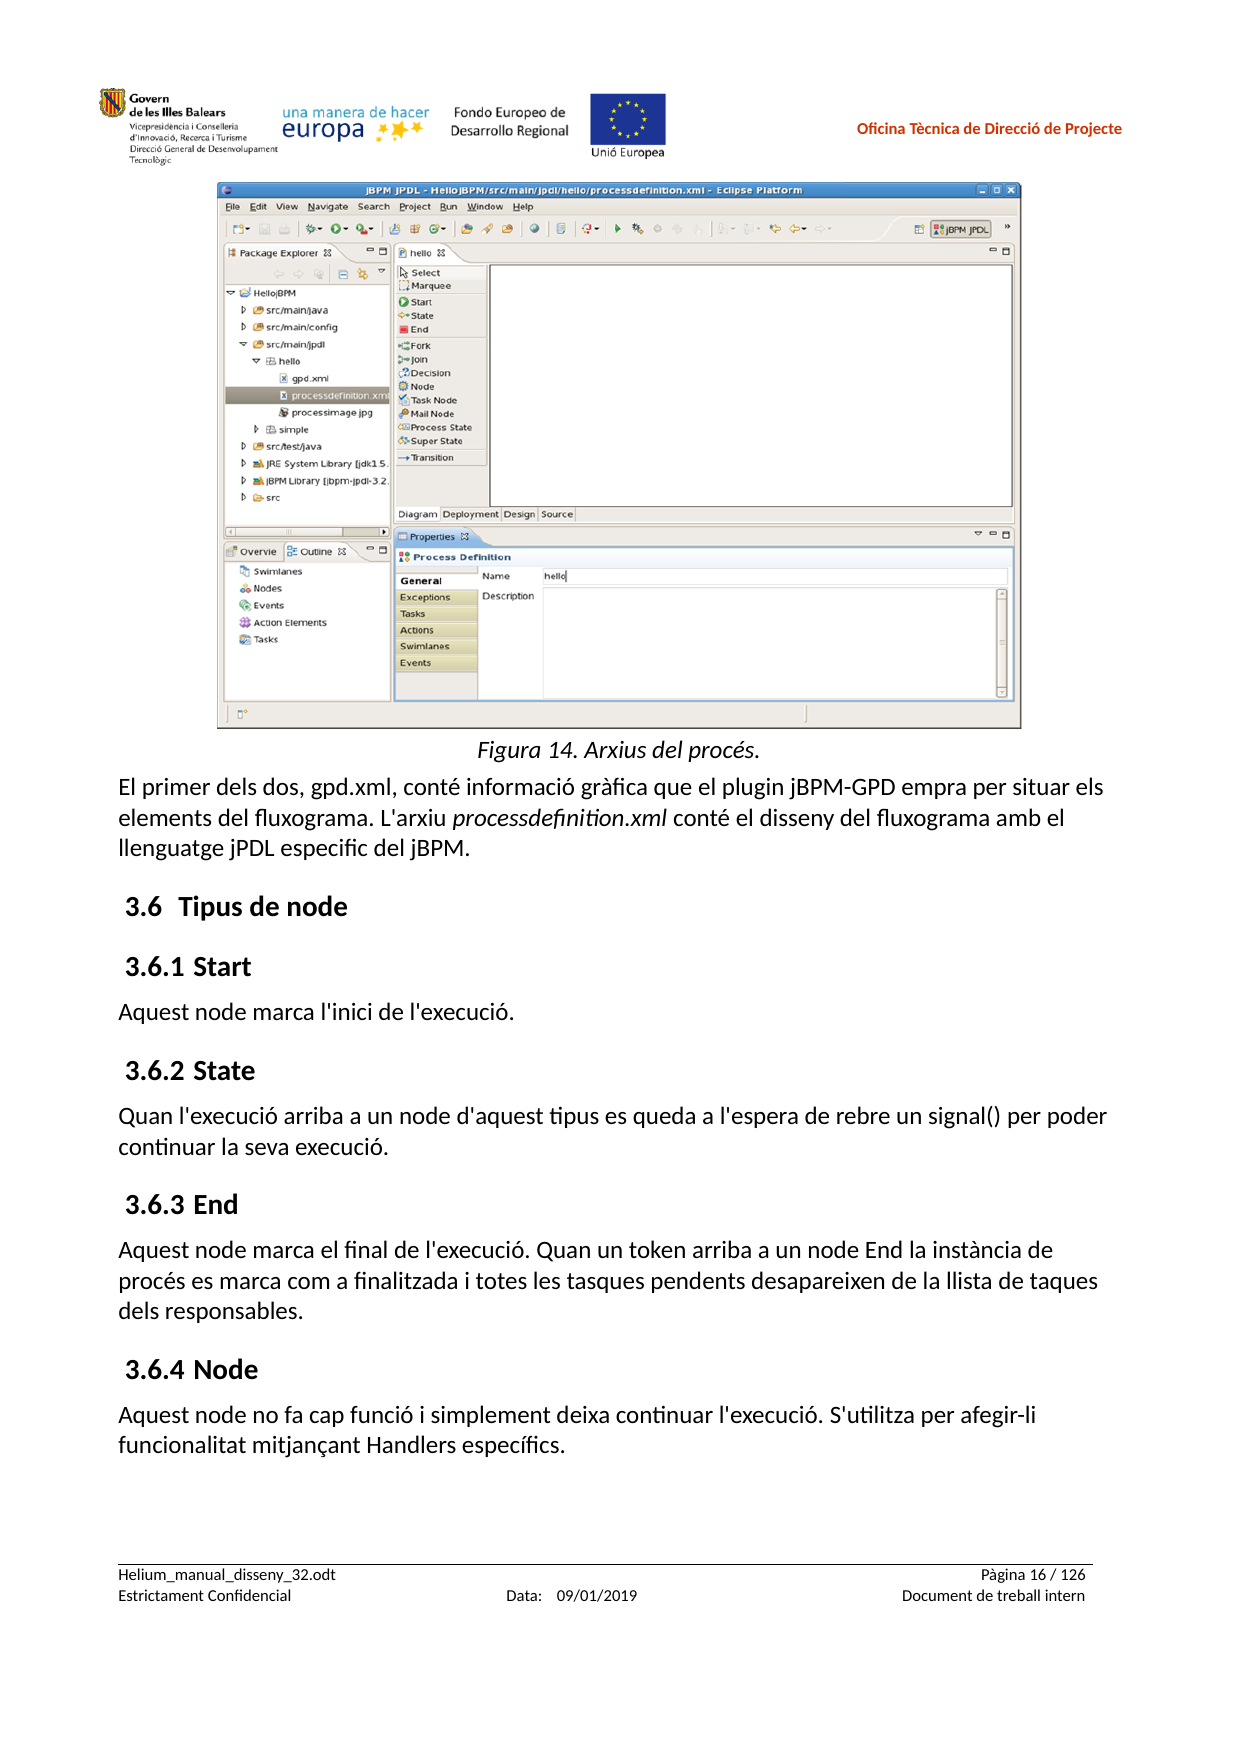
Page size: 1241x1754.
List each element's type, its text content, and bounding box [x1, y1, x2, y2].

subtitle Start [118, 948, 1122, 984]
text Aquest node marca l'inici de l'execució. [118, 996, 1122, 1027]
picture [215, 180, 1025, 734]
subtitle State [118, 1052, 1122, 1088]
text El primer dels dos, gpd.xml, conté informació gràfica que el plugin jBPM-GPD empra per situar els elements del fluxograma. L'arxiu processdefinition.xml conté el disseny del fluxograma amb el llenguatge jPDL especific del jBPM. [118, 168, 1122, 863]
text Quan l'execució arriba a un node d'aquest tipus es queda a l'espera de rebre un signal() per poder continuar la seva execució. [118, 1100, 1122, 1161]
subtitle End [118, 1186, 1122, 1222]
subtitle Node [118, 1351, 1122, 1386]
text Figura 14. Arxius del procés. [175, 734, 1065, 764]
picture [99, 87, 668, 166]
subtitle Tipus de node [118, 888, 1122, 923]
text Aquest node marca el final de l'execució. Quan un token arriba a un node End la instància de procés es marca com a finalitzada i totes les tasques pendents desapareixen de la llista de taques dels responsables. [118, 1234, 1122, 1326]
text Aquest node no fa cap funció i simplement deixa continuar l'execució. S'utilitza per afegir-li funcionalitat mitjançant Handlers específics. [118, 1399, 1122, 1460]
